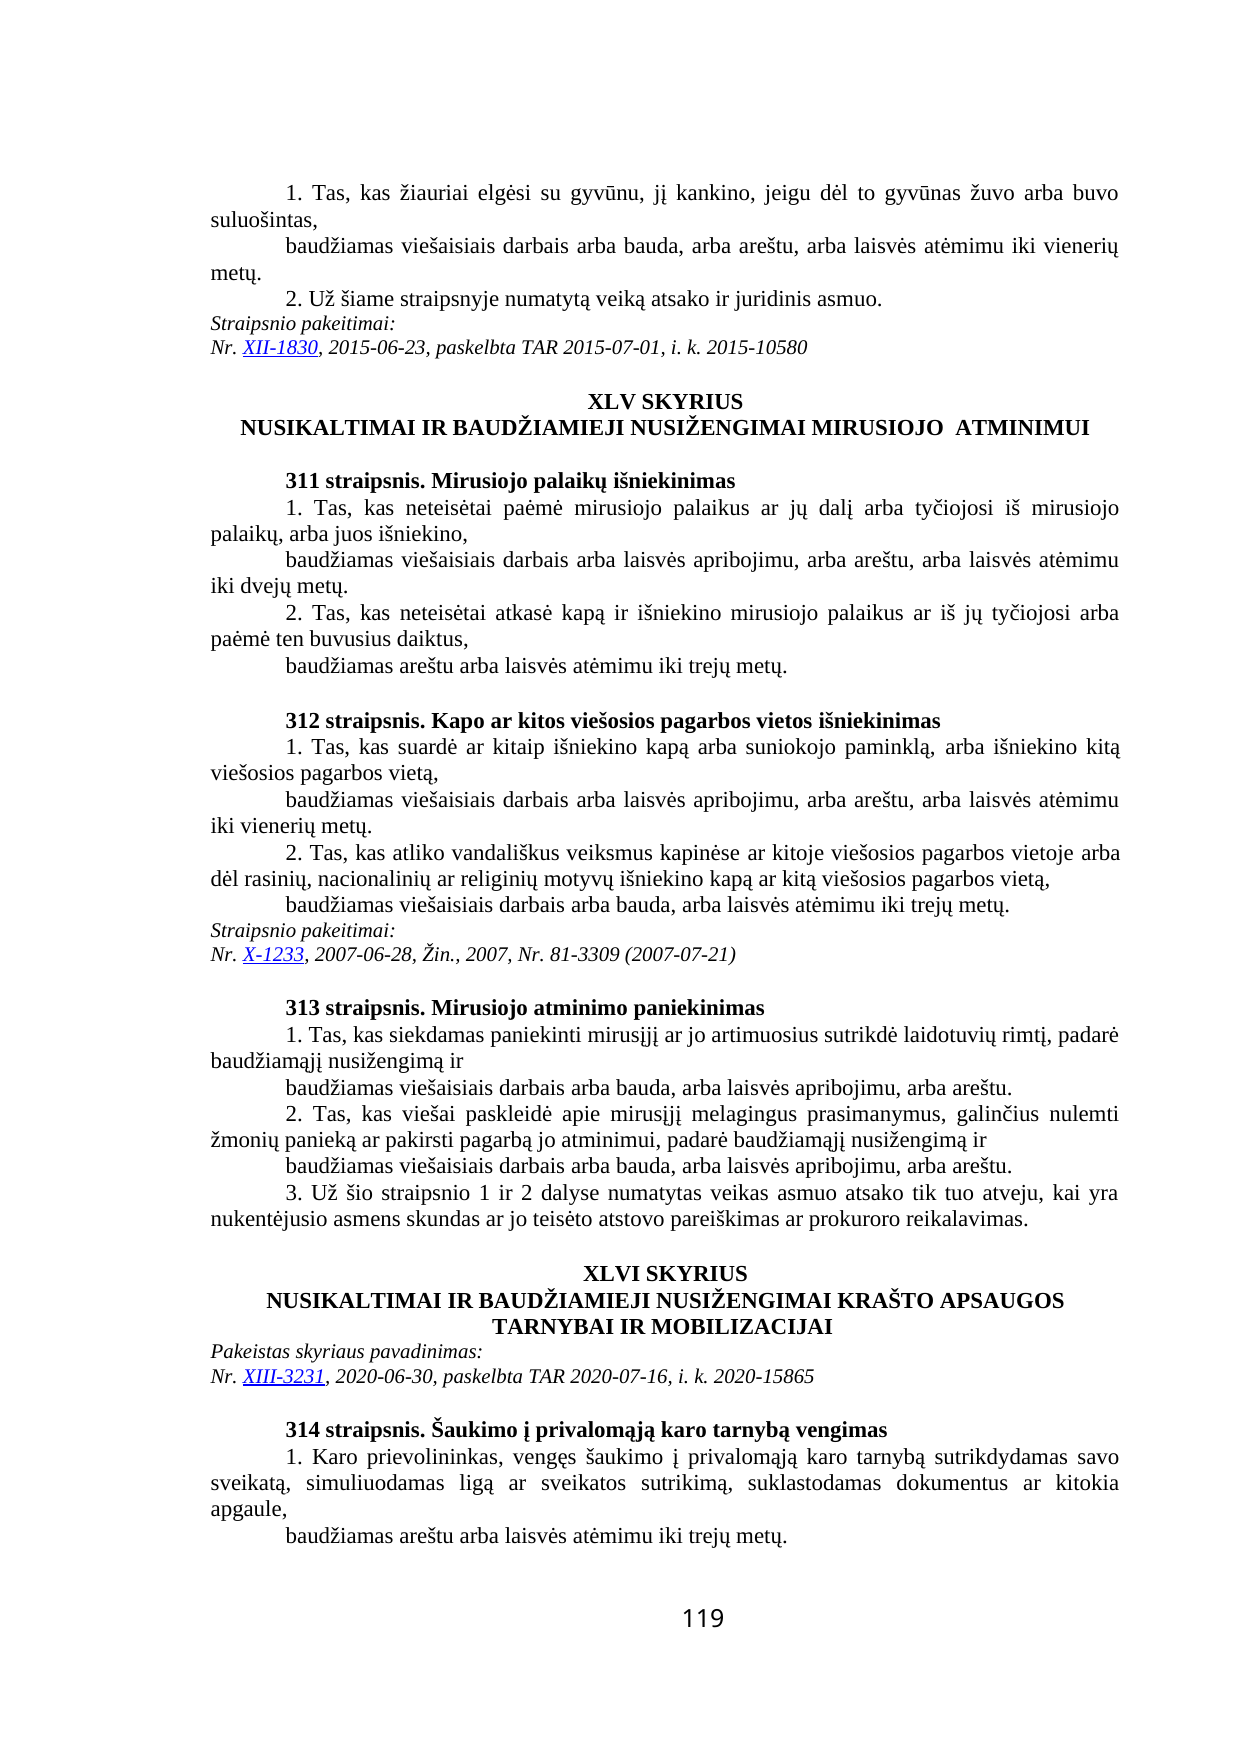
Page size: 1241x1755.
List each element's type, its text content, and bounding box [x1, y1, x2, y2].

text 1. Tas, kas suardė ar kitaip išniekino kapą arba suniokojo paminklą, arba išniekino kitą viešosios pagarbos vietą, [210, 733, 1120, 786]
text baudžiamas viešaisiais darbais arba bauda, arba laisvės apribojimu, arba areštu. [210, 1073, 1120, 1100]
text 311 straipsnis. Mirusiojo palaikų išniekinimas [210, 467, 1120, 493]
text Straipsnio pakeitimai: [210, 918, 1120, 942]
text baudžiamas viešaisiais darbais arba laisvės apribojimu, arba areštu, arba laisvės atėmimu iki dvejų metų. [210, 546, 1120, 599]
text 2. Tas, kas neteisėtai atkasė kapą ir išniekino mirusiojo palaikus ar iš jų tyčiojosi arba paėmė ten buvusius daiktus, [210, 599, 1120, 652]
text baudžiamas viešaisiais darbais arba laisvės apribojimu, arba areštu, arba laisvės atėmimu iki vienerių metų. [210, 786, 1120, 838]
text NUSIKALTIMAI IR BAUDŽIAMIEJI NUSIŽENGIMAI KRAŠTO APSAUGOS TARNYBAI IR MOBILIZACIJAI [210, 1287, 1120, 1339]
text 1. Tas, kas neteisėtai paėmė mirusiojo palaikus ar jų dalį arba tyčiojosi iš mirusiojo palaikų, arba juos išniekino, [210, 493, 1120, 546]
text 2. Tas, kas viešai paskleidė apie mirusįjį melagingus prasimanymus, galinčius nulemti žmonių panieką ar pakirsti pagarbą jo atminimui, padarė baudžiamąjį nusižengimą ir [210, 1100, 1120, 1153]
text baudžiamas viešaisiais darbais arba bauda, arba laisvės atėmimu iki trejų metų. [210, 891, 1120, 918]
text 2. Už šiame straipsnyje numatytą veiką atsako ir juridinis asmuo. [210, 285, 1120, 311]
text 312 straipsnis. Kapo ar kitos viešosios pagarbos vietos išniekinimas [210, 707, 1120, 733]
text 2. Tas, kas atliko vandališkus veiksmus kapinėse ar kitoje viešosios pagarbos vietoje arba dėl rasinių, nacionalinių ar religinių motyvų išniekino kapą ar kitą viešosios pagarbos vietą, [210, 838, 1120, 891]
text 313 straipsnis. Mirusiojo atminimo paniekinimas [210, 994, 1120, 1021]
text 1. Karo prievolininkas, vengęs šaukimo į privalomąją karo tarnybą sutrikdydamas savo sveikatą, simuliuodamas ligą ar sveikatos sutrikimą, suklastodamas dokumentus ar kitokia apgaule, [210, 1443, 1120, 1522]
text Pakeistas skyriaus pavadinimas: [210, 1339, 1120, 1363]
text XLV SKYRIUS [210, 388, 1120, 414]
text 314 straipsnis. Šaukimo į privalomąją karo tarnybą vengimas [210, 1416, 1120, 1443]
text 3. Už šio straipsnio 1 ir 2 dalyse numatytas veikas asmuo atsako tik tuo atveju, kai yra nukentėjusio asmens skundas ar jo teisėto atstovo pareiškimas ar prokuroro reikalavimas. [210, 1179, 1120, 1232]
text baudžiamas areštu arba laisvės atėmimu iki trejų metų. [210, 1522, 1120, 1548]
text 1. Tas, kas žiauriai elgėsi su gyvūnu, jį kankino, jeigu dėl to gyvūnas žuvo arba buvo suluošintas, [210, 179, 1120, 232]
text baudžiamas viešaisiais darbais arba bauda, arba areštu, arba laisvės atėmimu iki vienerių metų. [210, 232, 1120, 285]
text Nr. XII-1830, 2015-06-23, paskelbta TAR 2015-07-01, i. k. 2015-10580 [210, 335, 1120, 359]
text baudžiamas viešaisiais darbais arba bauda, arba laisvės apribojimu, arba areštu. [210, 1153, 1120, 1179]
subtitle XLVI skyrius [210, 1260, 1120, 1287]
text baudžiamas areštu arba laisvės atėmimu iki trejų metų. [210, 652, 1120, 678]
text Nr. X-1233, 2007-06-28, Žin., 2007, Nr. 81-3309 (2007-07-21) [210, 942, 1120, 966]
text Nr. XIII-3231, 2020-06-30, paskelbta TAR 2020-07-16, i. k. 2020-15865 [210, 1363, 1120, 1388]
text NUSIKALTIMAI IR BAUDŽIAMIEJI NUSIŽENGIMAI MIRUSIOJO ATMINIMUI [210, 414, 1120, 441]
text Straipsnio pakeitimai: [210, 311, 1120, 335]
text 1. Tas, kas siekdamas paniekinti mirusįjį ar jo artimuosius sutrikdė laidotuvių rimtį, padarė baudžiamąjį nusižengimą ir [210, 1021, 1120, 1073]
